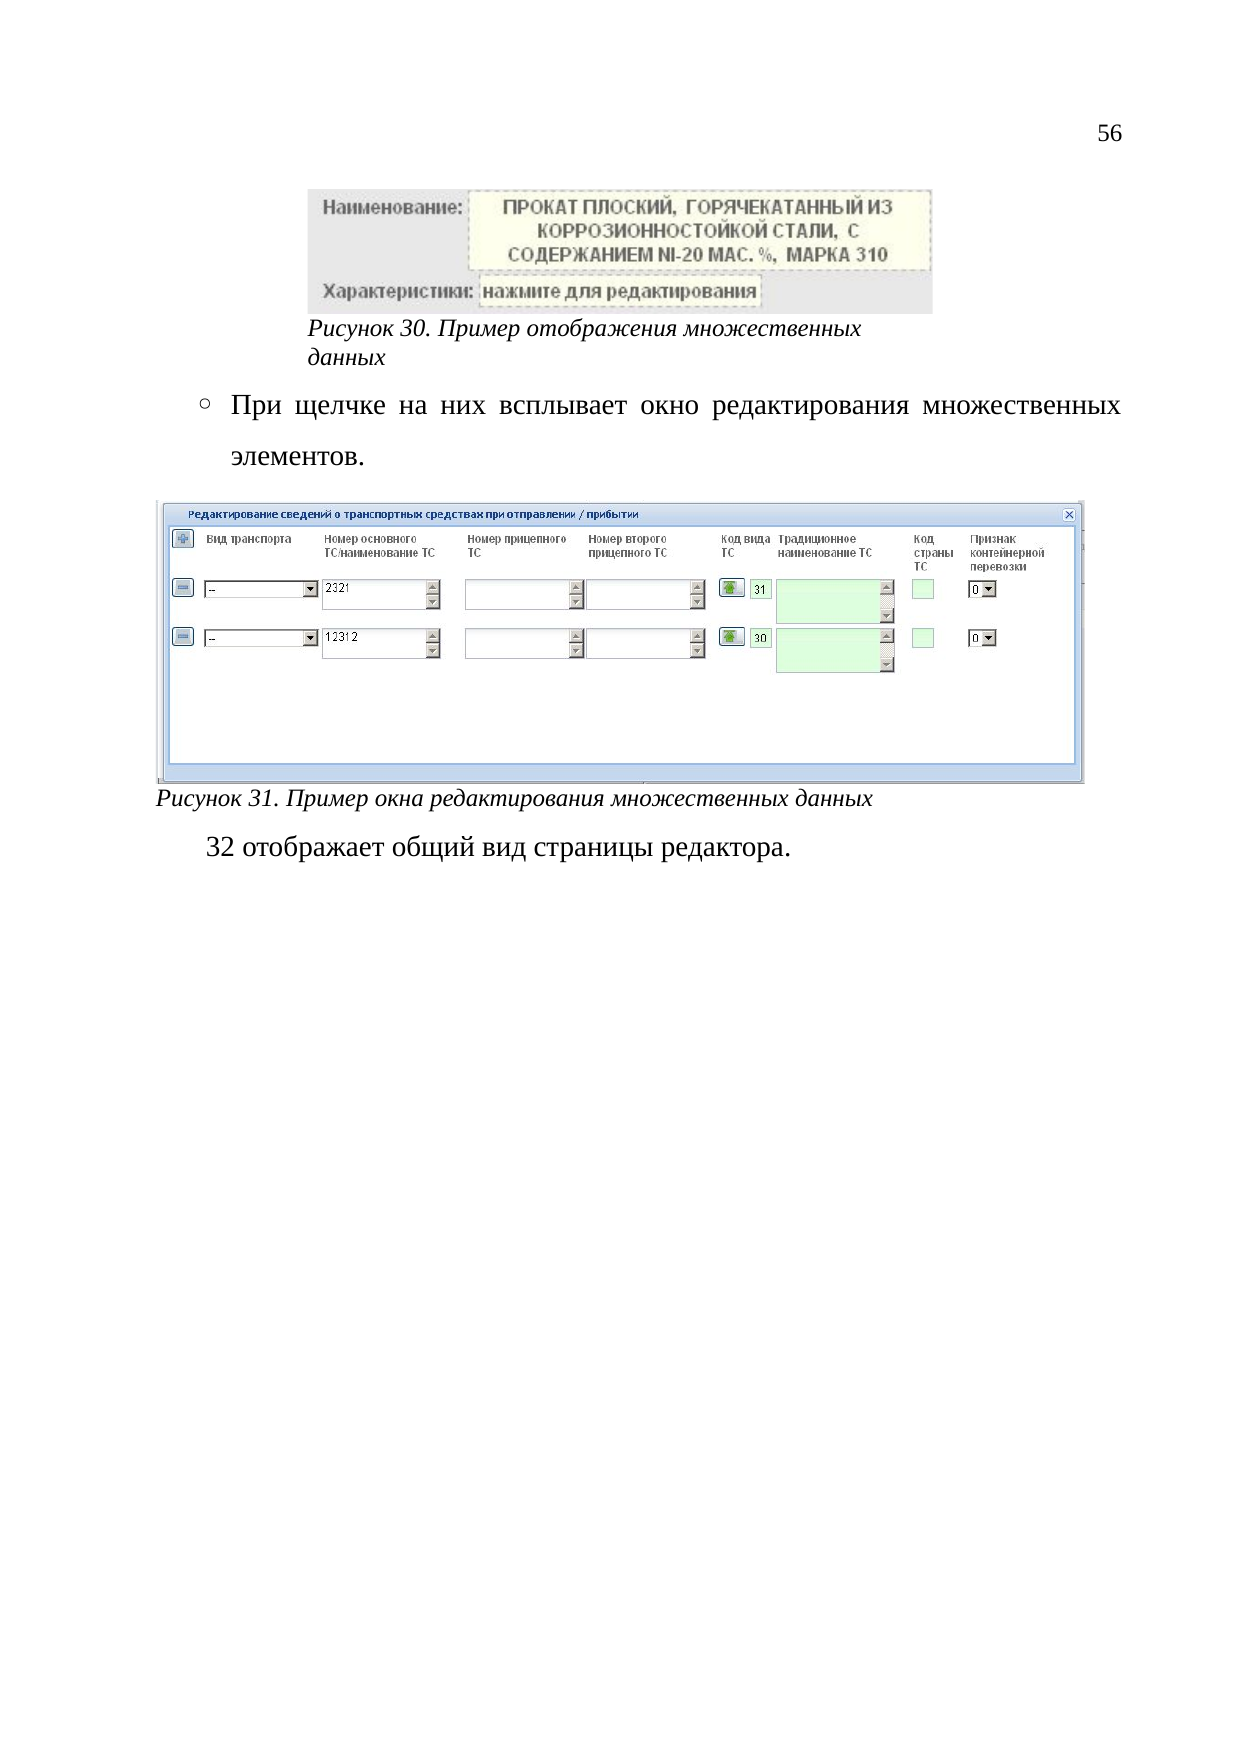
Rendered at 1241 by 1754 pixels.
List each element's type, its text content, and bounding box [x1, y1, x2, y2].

picture [307, 189, 933, 314]
list При щелчке на них всплывает окно редактирования множественных элементов. [193, 310, 1122, 471]
text Рисунок 31. Пример окна редактирования множественных данных [156, 784, 1084, 812]
text Рисунок 32 отображает общий вид страницы редактора. [118, 780, 1122, 862]
picture [155, 500, 1085, 784]
list Рисунок 30. Пример отображения множественных данных [307, 314, 932, 371]
